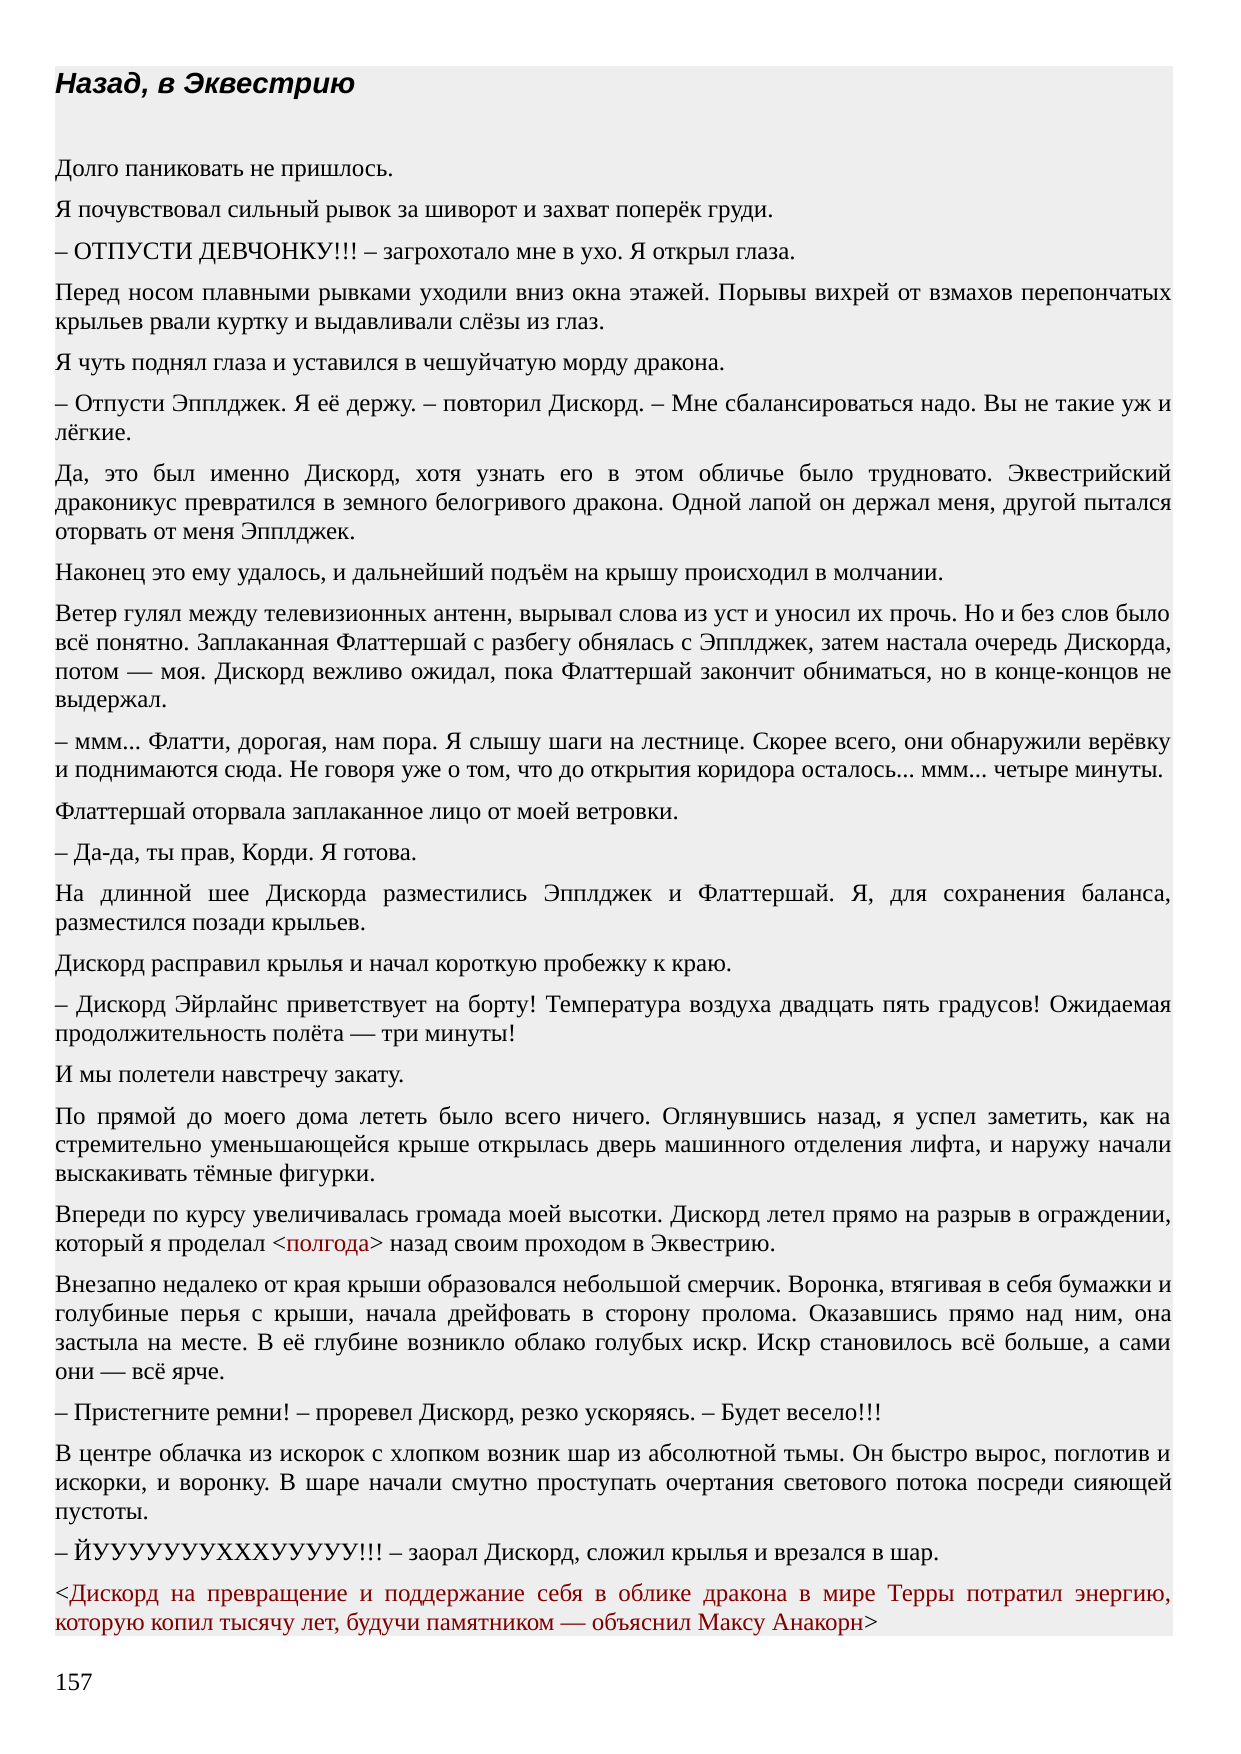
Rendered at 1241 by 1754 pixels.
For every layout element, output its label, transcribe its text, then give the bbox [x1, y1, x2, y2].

text – Да-да, ты прав, Корди. Я готова. [55, 837, 1173, 866]
text По прямой до моего дома лететь было всего ничего. Оглянувшись назад, я успел заметить, как на стремительно уменьшающейся крыше открылась дверь машинного отделения лифта, и наружу начали выскакивать тёмные фигурки. [55, 1101, 1173, 1187]
text И мы полетели навстречу закату. [55, 1059, 1173, 1088]
text На длинной шее Дискорда разместились Эпплджек и Флаттершай. Я, для сохранения баланса, разместился позади крыльев. [55, 878, 1173, 936]
text Флаттершай оторвала заплаканное лицо от моей ветровки. [55, 796, 1173, 824]
text Да, это был именно Дискорд, хотя узнать его в этом обличье было трудновато. Эквестрийский драконикус превратился в земного белогривого дракона. Одной лапой он держал меня, другой пытался оторвать от меня Эпплджек. [55, 458, 1173, 544]
text Перед носом плавными рывками уходили вниз окна этажей. Порывы вихрей от взмахов перепончатых крыльев рвали куртку и выдавливали слёзы из глаз. [55, 277, 1173, 334]
text Наконец это ему удалось, и дальнейший подъём на крышу происходил в молчании. [55, 557, 1173, 586]
text <Дискорд на превращение и поддержание себя в облике дракона в мире Терры потратил энергию, которую копил тысячу лет, будучи памятником — объяснил Максу Анакорн> [55, 1578, 1173, 1636]
text Внезапно недалеко от края крыши образовался небольшой смерчик. Воронка, втягивая в себя бумажки и голубиные перья с крыши, начала дрейфовать в сторону пролома. Оказавшись прямо над ним, она застыла на месте. В её глубине возникло облако голубых искр. Искр становилось всё больше, а сами они — всё ярче. [55, 1269, 1173, 1384]
text – Пристегните ремни! – проревел Дискорд, резко ускоряясь. – Будет весело!!! [55, 1397, 1173, 1426]
text Я почувствовал сильный рывок за шиворот и захват поперёк груди. [55, 194, 1173, 223]
text – Дискорд Эйрлайнс приветствует на борту! Температура воздуха двадцать пять градусов! Ожидаемая продолжительность полёта — три минуты! [55, 989, 1173, 1047]
text – ЙУУУУУУУХХХУУУУУ!!! – заорал Дискорд, сложил крылья и врезался в шар. [55, 1537, 1173, 1566]
text В центре облачка из искорок с хлопком возник шар из абсолютной тьмы. Он быстро вырос, поглотив и искорки, и воронку. В шаре начали смутно проступать очертания светового потока посреди сияющей пустоты. [55, 1438, 1173, 1524]
text – ммм... Флатти, дорогая, нам пора. Я слышу шаги на лестнице. Скорее всего, они обнаружили верёвку и поднимаются сюда. Не говоря уже о том, что до открытия коридора осталось... ммм... четыре минуты. [55, 726, 1173, 783]
text Дискорд расправил крылья и начал короткую пробежку к краю. [55, 948, 1173, 977]
subtitle Назад, в Эквестрию [55, 66, 1173, 99]
text Долго паниковать не пришлось. [55, 153, 1173, 182]
text – ОТПУСТИ ДЕВЧОНКУ!!! – загрохотало мне в ухо. Я открыл глаза. [55, 236, 1173, 264]
text Я чуть поднял глаза и уставился в чешуйчатую морду дракона. [55, 347, 1173, 376]
text Ветер гулял между телевизионных антенн, вырывал слова из уст и уносил их прочь. Но и без слов было всё понятно. Заплаканная Флаттершай с разбегу обнялась с Эпплджек, затем настала очередь Дискорда, потом — моя. Дискорд вежливо ожидал, пока Флаттершай закончит обниматься, но в конце-концов не выдержал. [55, 598, 1173, 713]
text – Отпусти Эпплджек. Я её держу. – повторил Дискорд. – Мне сбалансироваться надо. Вы не такие уж и лёгкие. [55, 388, 1173, 446]
text Впереди по курсу увеличивалась громада моей высотки. Дискорд летел прямо на разрыв в ограждении, который я проделал <полгода> назад своим проходом в Эквестрию. [55, 1199, 1173, 1257]
